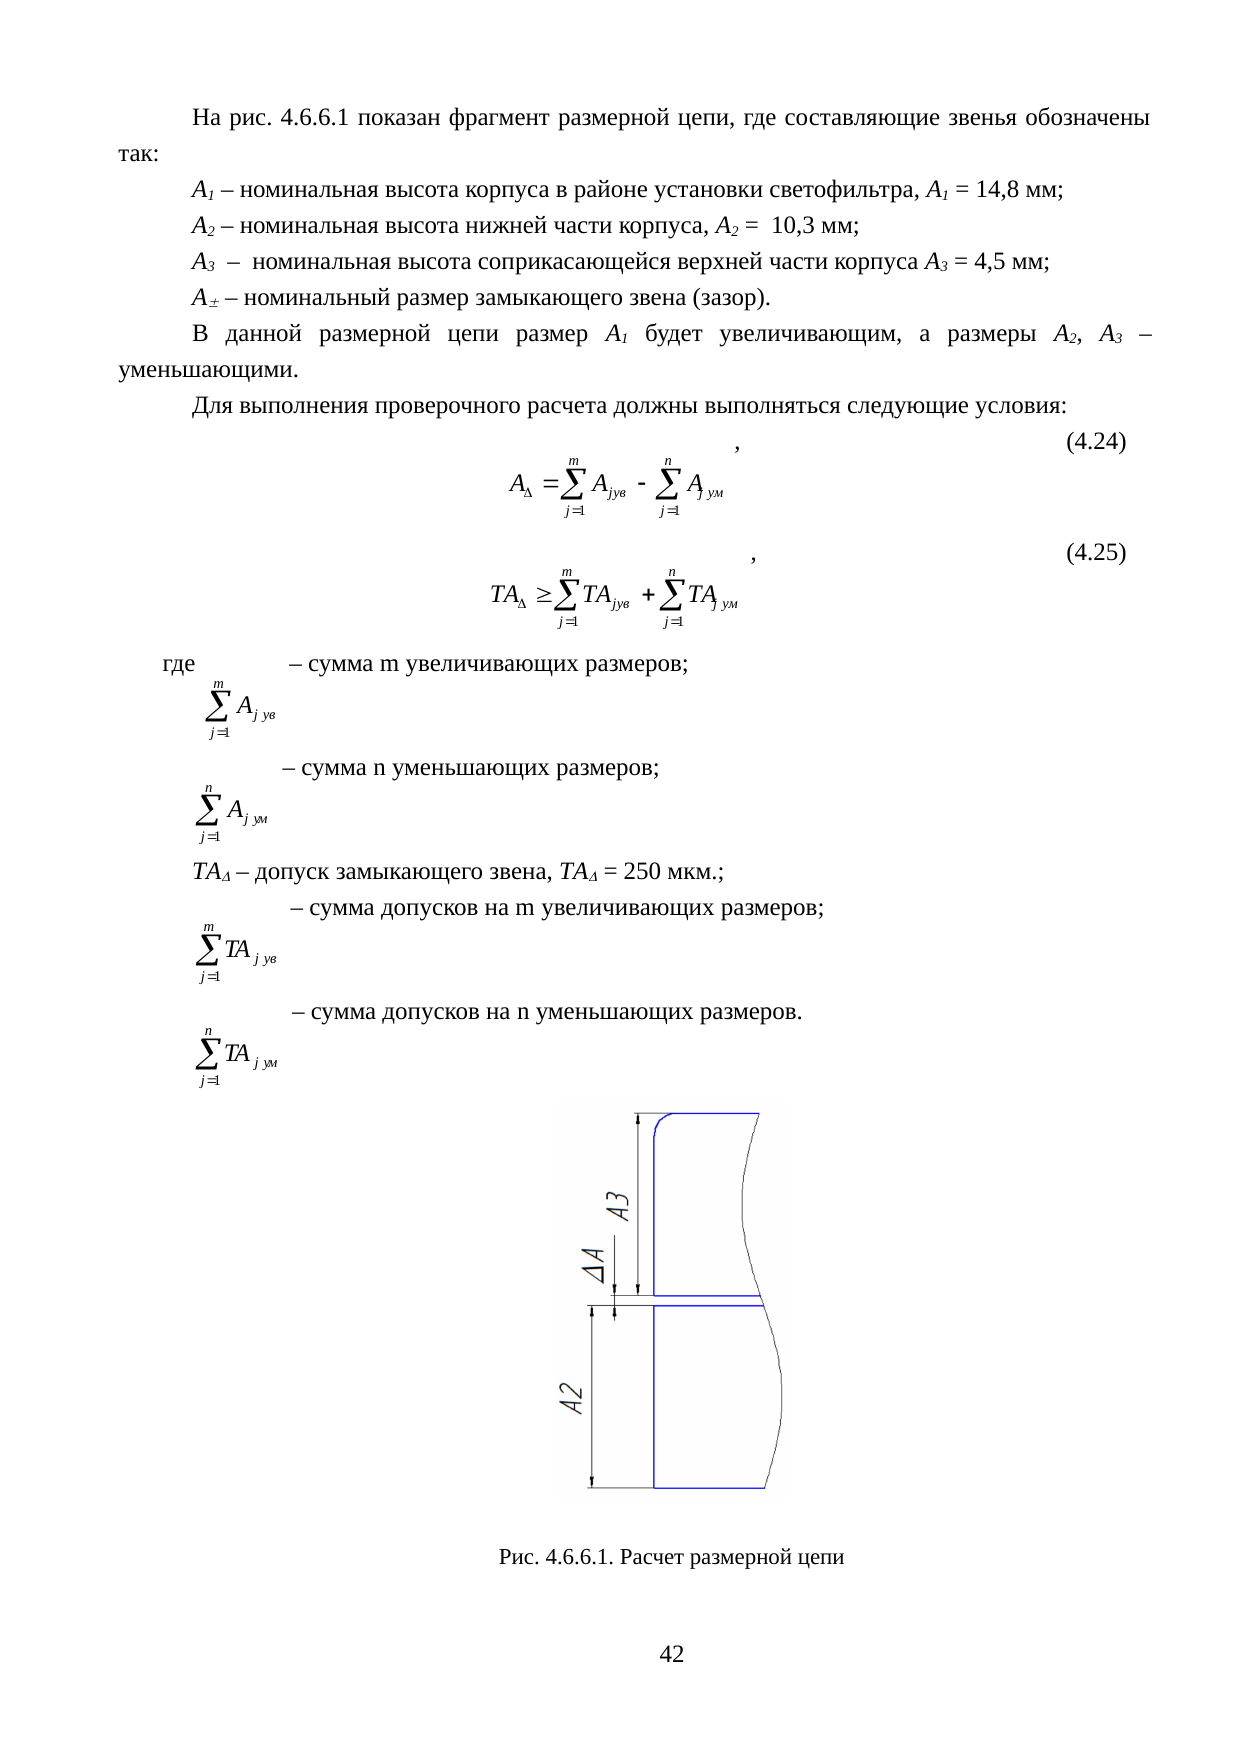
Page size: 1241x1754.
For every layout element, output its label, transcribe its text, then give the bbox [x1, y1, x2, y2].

text где – сумма m увеличивающих размеров; [118, 648, 1152, 745]
text А1 – номинальная высота корпуса в районе установки светофильтра, А1 = 14,8 мм; [118, 174, 1152, 203]
text А3 – номинальная высота соприкасающейся верхней части корпуса А3 = 4,5 мм; [118, 246, 1152, 275]
text , (4.25) [118, 537, 1152, 634]
text Рис. 4.6.6.1. Расчет размерной цепи [118, 1543, 1152, 1569]
text На рис. 4.6.6.1 показан фрагмент размерной цепи, где составляющие звенья обозначены так: [118, 102, 1152, 167]
text – сумма n уменьшающих размеров; [118, 752, 1152, 849]
text – сумма допусков на n уменьшающих размеров. [118, 996, 1152, 1093]
text – сумма допусков на m увеличивающих размеров; [118, 892, 1152, 989]
text В данной размерной цепи размер А1 будет увеличивающим, а размеры А2, А3 – уменьшающими. [118, 318, 1152, 383]
text А – номинальный размер замыкающего звена (зазор). [118, 282, 1152, 311]
text А2 – номинальная высота нижней части корпуса, А2 = 10,3 мм; [118, 210, 1152, 239]
text TА – допуск замыкающего звена, TА = 250 мкм.; [118, 856, 1152, 885]
picture [556, 1100, 789, 1500]
text , (4.24) [118, 426, 1152, 523]
text Для выполнения проверочного расчета должны выполняться следующие условия: [118, 390, 1152, 419]
